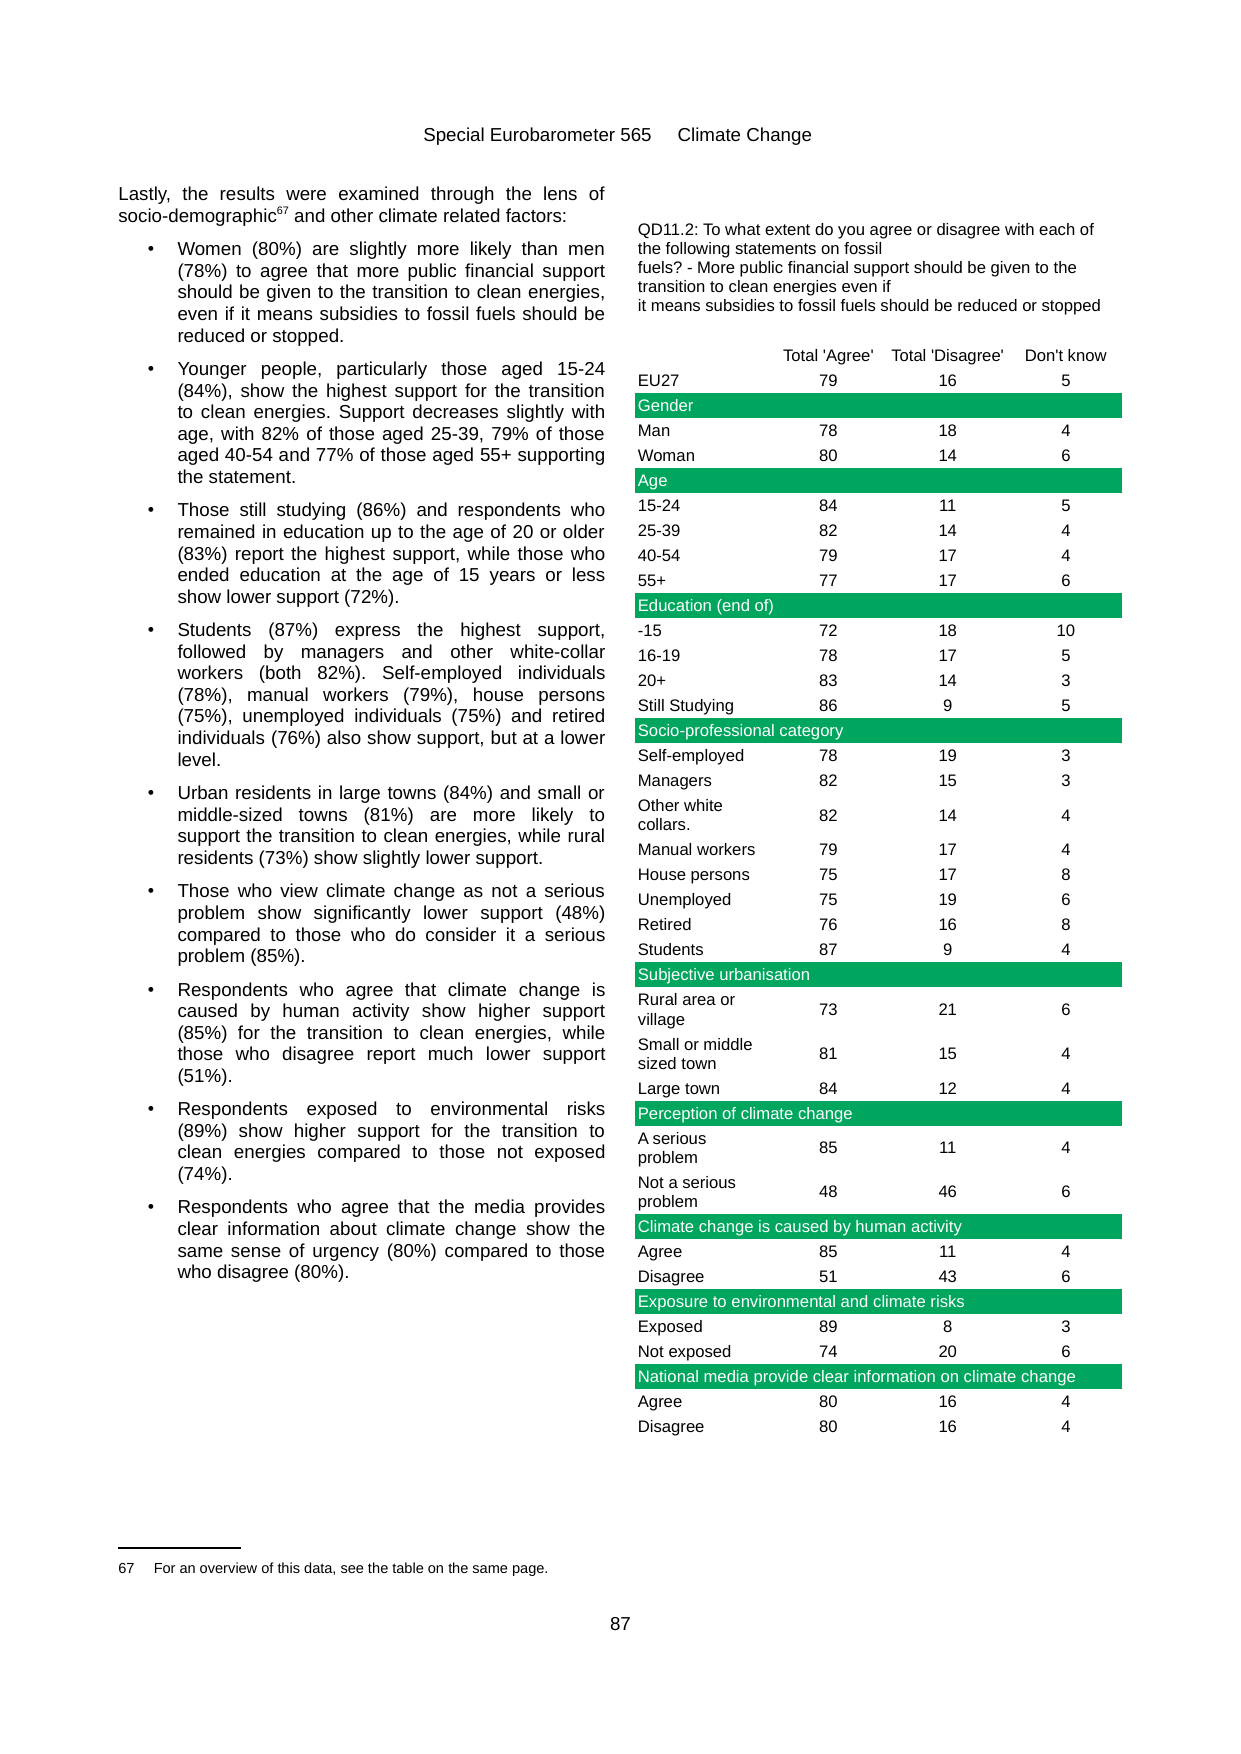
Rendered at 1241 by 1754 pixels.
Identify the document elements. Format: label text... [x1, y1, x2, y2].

table_cell 4 [1009, 518, 1122, 543]
table_cell [635, 318, 770, 343]
table_cell 73 [770, 987, 886, 1031]
table_cell 79 [770, 368, 886, 393]
table_cell 43 [886, 1264, 1009, 1289]
table_cell 8 [886, 1314, 1009, 1339]
table_cell 6 [1009, 887, 1122, 912]
table_cell 16 [886, 912, 1009, 937]
list Urban residents in large towns (84%) and small or middle-sized towns (81%) are more likely to support the transition to clean energies, while rural residents (73%) show slightly lower support. [148, 782, 605, 868]
table_cell Exposed [635, 1314, 770, 1339]
table_cell 48 [770, 1170, 886, 1214]
table_cell 82 [770, 768, 886, 793]
table_cell 6 [1009, 1264, 1122, 1289]
table_cell 9 [886, 693, 1009, 718]
table_cell 21 [886, 987, 1009, 1031]
table_cell 16 [886, 1389, 1009, 1414]
table_cell Still Studying [635, 693, 770, 718]
table_cell 5 [1009, 493, 1122, 518]
table_cell 75 [770, 887, 886, 912]
table_cell 81 [770, 1031, 886, 1076]
table_cell 14 [886, 518, 1009, 543]
table_cell 6 [1009, 1339, 1122, 1364]
table_cell Man [635, 418, 770, 443]
table_cell 4 [1009, 1076, 1122, 1101]
table_cell 5 [1009, 368, 1122, 393]
table_cell Other white collars. [635, 793, 770, 837]
list Respondents who agree that climate change is caused by human activity show higher support (85%) for the transition to clean energies, while those who disagree report much lower support (51%). [148, 978, 605, 1086]
table_cell 17 [886, 543, 1009, 568]
table_cell 80 [770, 1389, 886, 1414]
table_cell 89 [770, 1314, 886, 1339]
table_cell 79 [770, 837, 886, 862]
table_cell 17 [886, 862, 1009, 887]
table_cell 17 [886, 568, 1009, 593]
table_cell Education (end of) [635, 593, 1122, 618]
table_cell 15 [886, 1031, 1009, 1076]
table_cell 17 [886, 837, 1009, 862]
table_cell 82 [770, 793, 886, 837]
table_cell 4 [1009, 418, 1122, 443]
table_cell 46 [886, 1170, 1009, 1214]
table_cell 55+ [635, 568, 770, 593]
list Students (87%) express the highest support, followed by managers and other white-collar workers (both 82%). Self-employed individuals (78%), manual workers (79%), house persons (75%), unemployed individuals (75%) and retired individuals (76%) also show support, but at a lower level. [148, 619, 605, 770]
table_cell 78 [770, 743, 886, 768]
table_cell [770, 318, 886, 343]
table_cell 14 [886, 668, 1009, 693]
table_cell 74 [770, 1339, 886, 1364]
table_cell 8 [1009, 912, 1122, 937]
table_cell Total 'Agree' [770, 343, 886, 368]
table_cell 4 [1009, 1126, 1122, 1170]
table_cell Exposure to environmental and climate risks [635, 1289, 1122, 1314]
table_header QD11.2: To what extent do you agree or disagree with each of the following statements on fossil fuels? - More public financial support should be given to the transition to clean energies even if it means subsidies to fossil fuels should be reduced or stopped [635, 216, 1122, 318]
table_cell 8 [1009, 862, 1122, 887]
table_cell National media provide clear information on climate change [635, 1364, 1122, 1389]
table_cell Students [635, 937, 770, 962]
table_cell 4 [1009, 793, 1122, 837]
table_cell 86 [770, 693, 886, 718]
table_cell -15 [635, 618, 770, 643]
table_cell 20 [886, 1339, 1009, 1364]
table_cell 10 [1009, 618, 1122, 643]
table_cell [1009, 318, 1122, 343]
table_cell 4 [1009, 1031, 1122, 1076]
table_cell Not exposed [635, 1339, 770, 1364]
table_cell 6 [1009, 1170, 1122, 1214]
table_cell 85 [770, 1126, 886, 1170]
table_cell 9 [886, 937, 1009, 962]
list Women (80%) are slightly more likely than men (78%) to agree that more public financial support should be given to the transition to clean energies, even if it means subsidies to fossil fuels should be reduced or stopped. [148, 238, 605, 346]
table_cell Woman [635, 443, 770, 468]
table_cell 6 [1009, 443, 1122, 468]
table_cell 20+ [635, 668, 770, 693]
table_cell 11 [886, 493, 1009, 518]
table_cell Agree [635, 1239, 770, 1264]
table_cell 80 [770, 1414, 886, 1439]
table_cell 12 [886, 1076, 1009, 1101]
table_cell 3 [1009, 668, 1122, 693]
table_cell Self-employed [635, 743, 770, 768]
table_cell 14 [886, 443, 1009, 468]
table_cell Total 'Disagree' [886, 343, 1009, 368]
table_cell Age [635, 468, 1122, 493]
table_cell 16-19 [635, 643, 770, 668]
table_cell 82 [770, 518, 886, 543]
table_cell 87 [770, 937, 886, 962]
table_cell Managers [635, 768, 770, 793]
table_cell 19 [886, 743, 1009, 768]
table_cell 75 [770, 862, 886, 887]
table_cell A serious problem [635, 1126, 770, 1170]
table_cell 18 [886, 618, 1009, 643]
list Those who view climate change as not a serious problem show significantly lower support (48%) compared to those who do consider it a serious problem (85%). [148, 880, 605, 966]
list Those still studying (86%) and respondents who remained in education up to the age of 20 or older (83%) report the highest support, while those who ended education at the age of 15 years or less show lower support (72%). [148, 499, 605, 607]
text Lastly, the results were examined through the lens of socio-demographic and other climate related factors: [118, 183, 605, 226]
table_cell 3 [1009, 743, 1122, 768]
table_cell 17 [886, 643, 1009, 668]
table_cell 3 [1009, 1314, 1122, 1339]
table_cell Gender [635, 393, 1122, 418]
table_cell 51 [770, 1264, 886, 1289]
table_cell Small or middle sized town [635, 1031, 770, 1076]
table_cell 25-39 [635, 518, 770, 543]
table_cell 6 [1009, 568, 1122, 593]
list Younger people, particularly those aged 15-24 (84%), show the highest support for the transition to clean energies. Support decreases slightly with age, with 82% of those aged 25-39, 79% of those aged 40-54 and 77% of those aged 55+ supporting the statement. [148, 358, 605, 487]
table_cell 5 [1009, 643, 1122, 668]
table_cell 85 [770, 1239, 886, 1264]
table_cell Agree [635, 1389, 770, 1414]
table_cell Don't know [1009, 343, 1122, 368]
table_cell 84 [770, 493, 886, 518]
table_cell 4 [1009, 1414, 1122, 1439]
table_cell Subjective urbanisation [635, 962, 1122, 987]
table_cell 16 [886, 1414, 1009, 1439]
table_cell 76 [770, 912, 886, 937]
table_cell 4 [1009, 1389, 1122, 1414]
table_cell Large town [635, 1076, 770, 1101]
table_cell 4 [1009, 937, 1122, 962]
table_cell 11 [886, 1126, 1009, 1170]
table_cell 14 [886, 793, 1009, 837]
table_cell [635, 343, 770, 368]
table_cell 4 [1009, 543, 1122, 568]
table_cell 11 [886, 1239, 1009, 1264]
table_cell 6 [1009, 987, 1122, 1031]
list Respondents exposed to environmental risks (89%) show higher support for the transition to clean energies compared to those not exposed (74%). [148, 1098, 605, 1184]
table_cell EU27 [635, 368, 770, 393]
table_cell 72 [770, 618, 886, 643]
table_cell 19 [886, 887, 1009, 912]
table_cell Not a serious problem [635, 1170, 770, 1214]
table_cell Perception of climate change [635, 1101, 1122, 1126]
table_cell Socio-professional category [635, 718, 1122, 743]
table_cell 40-54 [635, 543, 770, 568]
table_cell 15 [886, 768, 1009, 793]
table_cell Manual workers [635, 837, 770, 862]
table_cell Retired [635, 912, 770, 937]
table_cell 78 [770, 643, 886, 668]
table_cell 18 [886, 418, 1009, 443]
table_cell 16 [886, 368, 1009, 393]
table_cell Rural area or village [635, 987, 770, 1031]
list Respondents who agree that the media provides clear information about climate change show the same sense of urgency (80%) compared to those who disagree (80%). [148, 1196, 605, 1283]
table_cell Disagree [635, 1414, 770, 1439]
table_cell 15-24 [635, 493, 770, 518]
table_cell 77 [770, 568, 886, 593]
table_cell House persons [635, 862, 770, 887]
table_cell 4 [1009, 837, 1122, 862]
table_cell 5 [1009, 693, 1122, 718]
table_cell 78 [770, 418, 886, 443]
table_cell 4 [1009, 1239, 1122, 1264]
table_cell Climate change is caused by human activity [635, 1214, 1122, 1239]
table_cell [886, 318, 1009, 343]
table_cell 3 [1009, 768, 1122, 793]
table_cell 80 [770, 443, 886, 468]
table_cell 83 [770, 668, 886, 693]
table_cell Unemployed [635, 887, 770, 912]
table_cell 79 [770, 543, 886, 568]
table_cell 84 [770, 1076, 886, 1101]
table_cell Disagree [635, 1264, 770, 1289]
text For an overview of this data, see the table on the same page. [118, 1560, 605, 1577]
